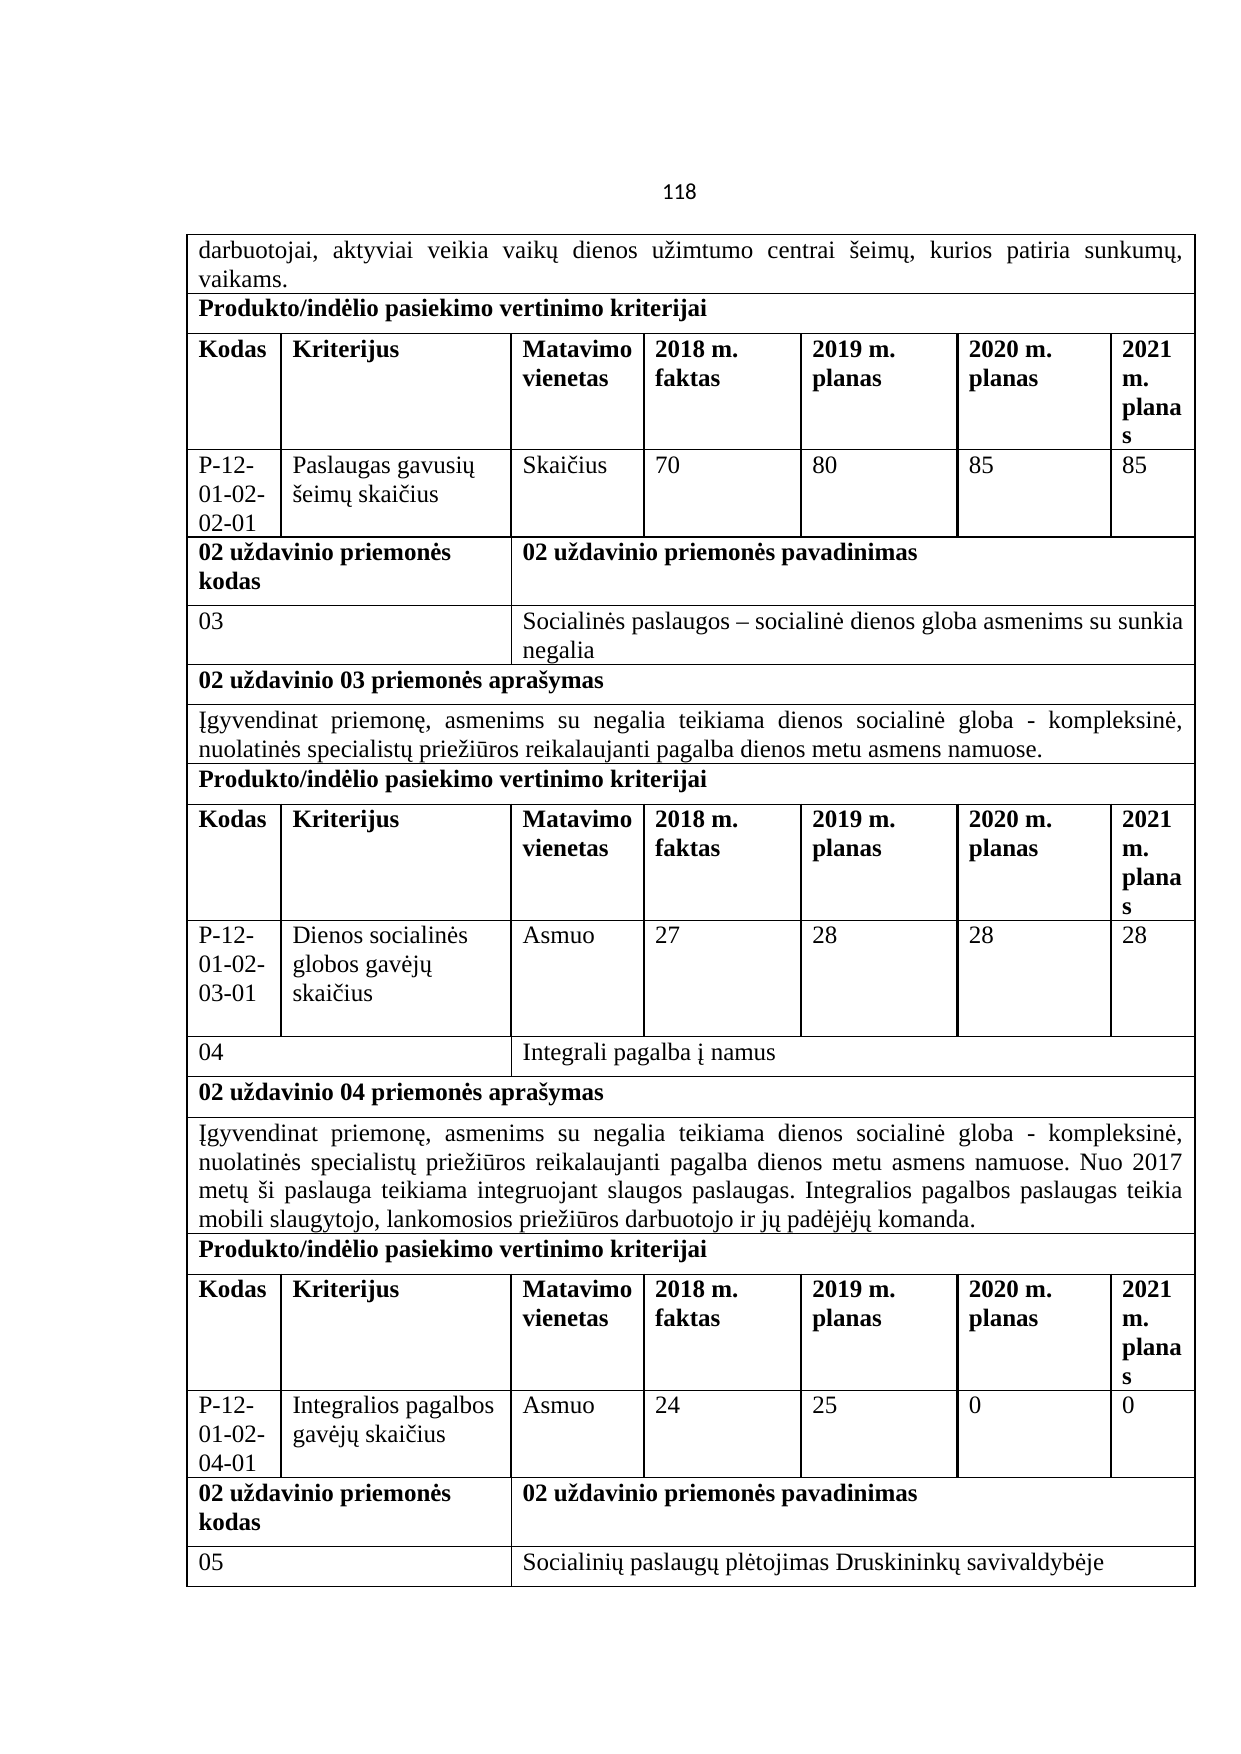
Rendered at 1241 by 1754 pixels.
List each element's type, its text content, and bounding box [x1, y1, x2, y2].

table_cell 02 uždavinio priemonės kodas [188, 538, 511, 605]
table_cell Įgyvendinat priemonę, asmenims su negalia teikiama dienos socialinė globa - kompleksinė, nuolatinės specialistų priežiūros reikalaujanti pagalba dienos metu asmens namuose. Nuo 2017 metų ši paslauga teikiama integruojant slaugos paslaugas. Integralios pagalbos paslaugas teikia mobili slaugytojo, lankomosios priežiūros darbuotojo ir jų padėjėjų komanda. [188, 1118, 1194, 1233]
table_cell Matavimo vienetas [512, 1275, 643, 1389]
table_cell 28 [802, 921, 956, 1036]
table_cell Socialinės paslaugos – socialinė dienos globa asmenims su sunkia negalia [512, 606, 1194, 664]
table_cell 2021 m. planas [1112, 334, 1194, 449]
table_cell 2020 m. planas [959, 334, 1110, 449]
table_cell Paslaugas gavusių šeimų skaičius [282, 450, 510, 536]
table_cell 80 [802, 450, 956, 536]
table_cell Matavimo vienetas [512, 805, 643, 919]
table_cell 70 [645, 450, 800, 536]
table_cell 27 [645, 921, 800, 1036]
table_cell 2021 m. planas [1112, 1275, 1194, 1389]
table_cell 04 [188, 1037, 511, 1076]
table_cell Skaičius [512, 450, 643, 536]
table_cell 2018 m. faktas [645, 334, 800, 449]
table_cell Kodas [188, 1275, 280, 1389]
table_cell Produkto/indėlio pasiekimo vertinimo kriterijai [188, 764, 1194, 803]
table_cell 02 uždavinio priemonės kodas [188, 1478, 511, 1546]
table_cell 0 [959, 1391, 1110, 1477]
table_cell Kodas [188, 334, 280, 449]
table_cell 2018 m. faktas [645, 805, 800, 919]
table_cell Įgyvendinat priemonę, asmenims su negalia teikiama dienos socialinė globa - kompleksinė, nuolatinės specialistų priežiūros reikalaujanti pagalba dienos metu asmens namuose. [188, 705, 1194, 763]
table_cell 0 [1112, 1391, 1194, 1477]
table_cell Kriterijus [282, 805, 510, 919]
table_cell Matavimo vienetas [512, 334, 643, 449]
table_cell Produkto/indėlio pasiekimo vertinimo kriterijai [188, 1234, 1194, 1273]
table_cell Kodas [188, 805, 280, 919]
table_cell 2019 m. planas [802, 805, 956, 919]
table_cell 03 [188, 606, 511, 664]
table_cell 85 [1112, 450, 1194, 536]
table_cell P-12-01-02-02-01 [188, 450, 280, 536]
table_cell 2021 m. planas [1112, 805, 1194, 919]
table_cell Socialinių paslaugų plėtojimas Druskininkų savivaldybėje [512, 1547, 1194, 1586]
table_cell P-12-01-02-03-01 [188, 921, 280, 1036]
table_cell 05 [188, 1547, 511, 1586]
table_cell Asmuo [512, 921, 643, 1036]
table_cell 02 uždavinio priemonės pavadinimas [512, 1478, 1194, 1546]
table_cell 02 uždavinio 03 priemonės aprašymas [188, 665, 1194, 704]
table_cell Asmuo [512, 1391, 643, 1477]
table_cell Dienos socialinės globos gavėjų skaičius [282, 921, 510, 1036]
table_cell P-12-01-02-04-01 [188, 1391, 280, 1477]
table_cell Produkto/indėlio pasiekimo vertinimo kriterijai [188, 294, 1194, 333]
table_cell 2018 m. faktas [645, 1275, 800, 1389]
table_cell 24 [645, 1391, 800, 1477]
table_cell 28 [959, 921, 1110, 1036]
table_cell Integrali pagalba į namus [512, 1037, 1194, 1076]
table_cell Kriterijus [282, 1275, 510, 1389]
table_cell Integralios pagalbos gavėjų skaičius [282, 1391, 510, 1477]
table_cell Kriterijus [282, 334, 510, 449]
table_cell 2019 m. planas [802, 1275, 956, 1389]
table_cell 85 [959, 450, 1110, 536]
table_cell darbuotojai, aktyviai veikia vaikų dienos užimtumo centrai šeimų, kurios patiria sunkumų, vaikams. [188, 235, 1194, 292]
table_cell 02 uždavinio 04 priemonės aprašymas [188, 1077, 1194, 1117]
table_cell 02 uždavinio priemonės pavadinimas [512, 538, 1194, 605]
table_cell 2020 m. planas [959, 1275, 1110, 1389]
table_cell 28 [1112, 921, 1194, 1036]
table_cell 2020 m. planas [959, 805, 1110, 919]
table_cell 25 [802, 1391, 956, 1477]
table_cell 2019 m. planas [802, 334, 956, 449]
